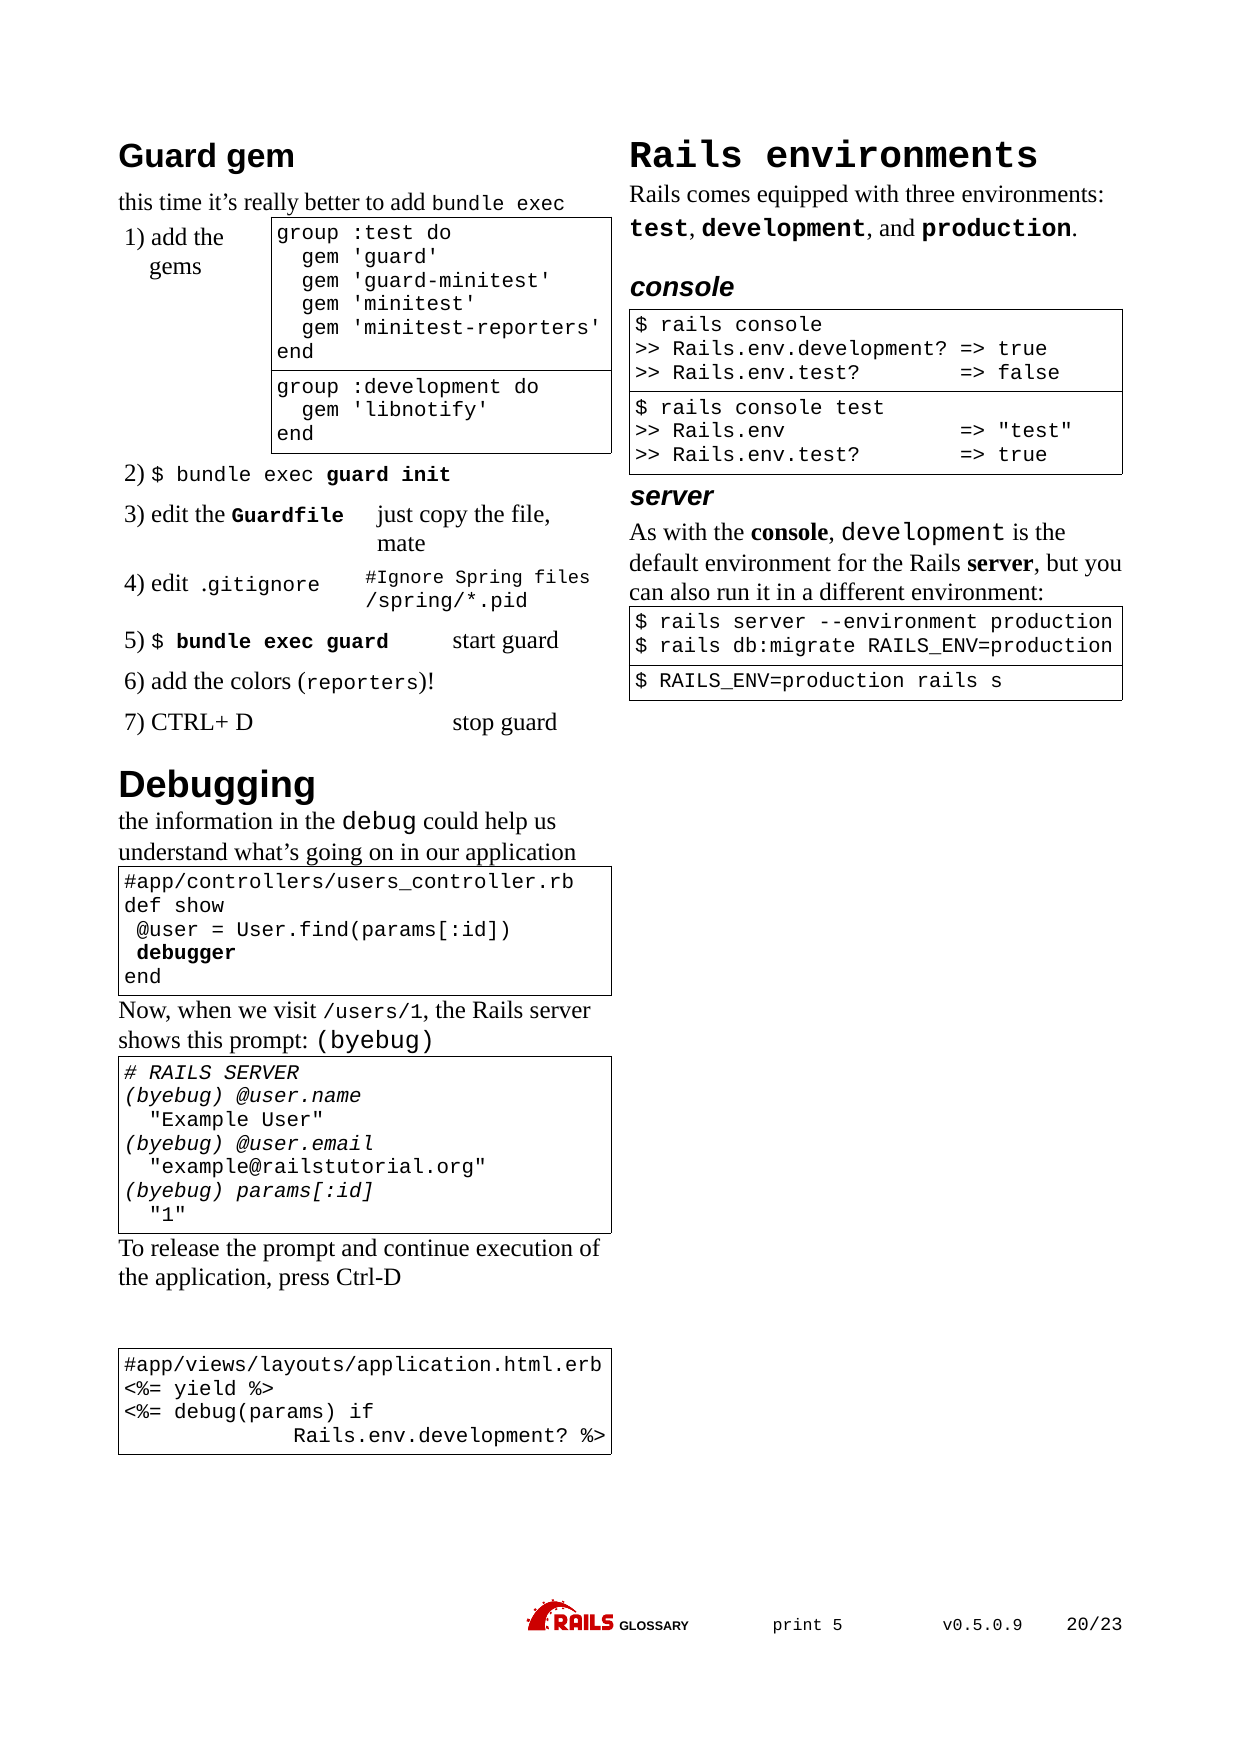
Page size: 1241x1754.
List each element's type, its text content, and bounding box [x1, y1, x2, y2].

table_cell 2) $ bundle exec guard init [118, 453, 611, 494]
table_cell group :development do gem 'libnotify' end [272, 371, 611, 452]
table_cell just copy the file, mate [371, 494, 611, 563]
table_header $ rails server --environment production $ rails db:migrate RAILS_ENV=production [630, 607, 1122, 664]
table_cell 7) CTRL+ D [118, 701, 447, 741]
text Rails comes equipped with three environments: test, development, and production. [629, 179, 1122, 244]
table_cell 4) edit .gitignore [118, 563, 359, 619]
subtitle Rails environments [629, 136, 1122, 179]
table_cell stop guard [447, 701, 611, 741]
subtitle console [630, 271, 1122, 303]
text To release the prompt and continue execution of the application, press Ctrl-D [118, 1234, 611, 1291]
table_cell start guard [447, 619, 611, 660]
table_header #app/controllers/users_controller.rb def show @user = User.find(params[:id]) debugger end [119, 867, 611, 995]
table_cell $ RAILS_ENV=production rails s [630, 666, 1122, 700]
table_cell [447, 660, 611, 701]
table_cell 3) edit the Guardfile [118, 494, 371, 563]
text this time it’s really better to add bundle exec [118, 187, 611, 217]
table_cell [118, 370, 271, 452]
table_header #app/views/layouts/application.html.erb <%= yield %> <%= debug(params) if Rails.env.development? %> [119, 1349, 611, 1454]
text the information in the debug could help us understand what’s going on in our application [118, 806, 611, 866]
subtitle Guard gem [118, 136, 611, 174]
table_header $ rails console >> Rails.env.development? => true >> Rails.env.test? => false [630, 310, 1122, 391]
table_header # RAILS SERVER (byebug) @user.name "Example User" (byebug) @user.email "example@railstutorial.org" (byebug) params[:id] "1" [119, 1057, 611, 1233]
table_cell #Ignore Spring files /spring/*.pid [360, 563, 611, 619]
subtitle Debugging [118, 762, 611, 806]
text Now, when we visit /users/1, the Rails server shows this prompt: (byebug) [118, 996, 611, 1056]
table_header 1) add the gems [118, 217, 271, 370]
text As with the console, development is the default environment for the Rails server, but you can also run it in a different environment: [629, 517, 1122, 606]
table_cell $ rails console test >> Rails.env => "test" >> Rails.env.test? => true [630, 392, 1122, 473]
table_cell 6) add the colors (reporters)! [118, 660, 447, 701]
table_cell 5) $ bundle exec guard [118, 619, 447, 660]
subtitle server [630, 479, 1122, 511]
table_header group :test do gem 'guard' gem 'guard-minitest' gem 'minitest' gem 'minitest-reporters' end [272, 218, 611, 370]
